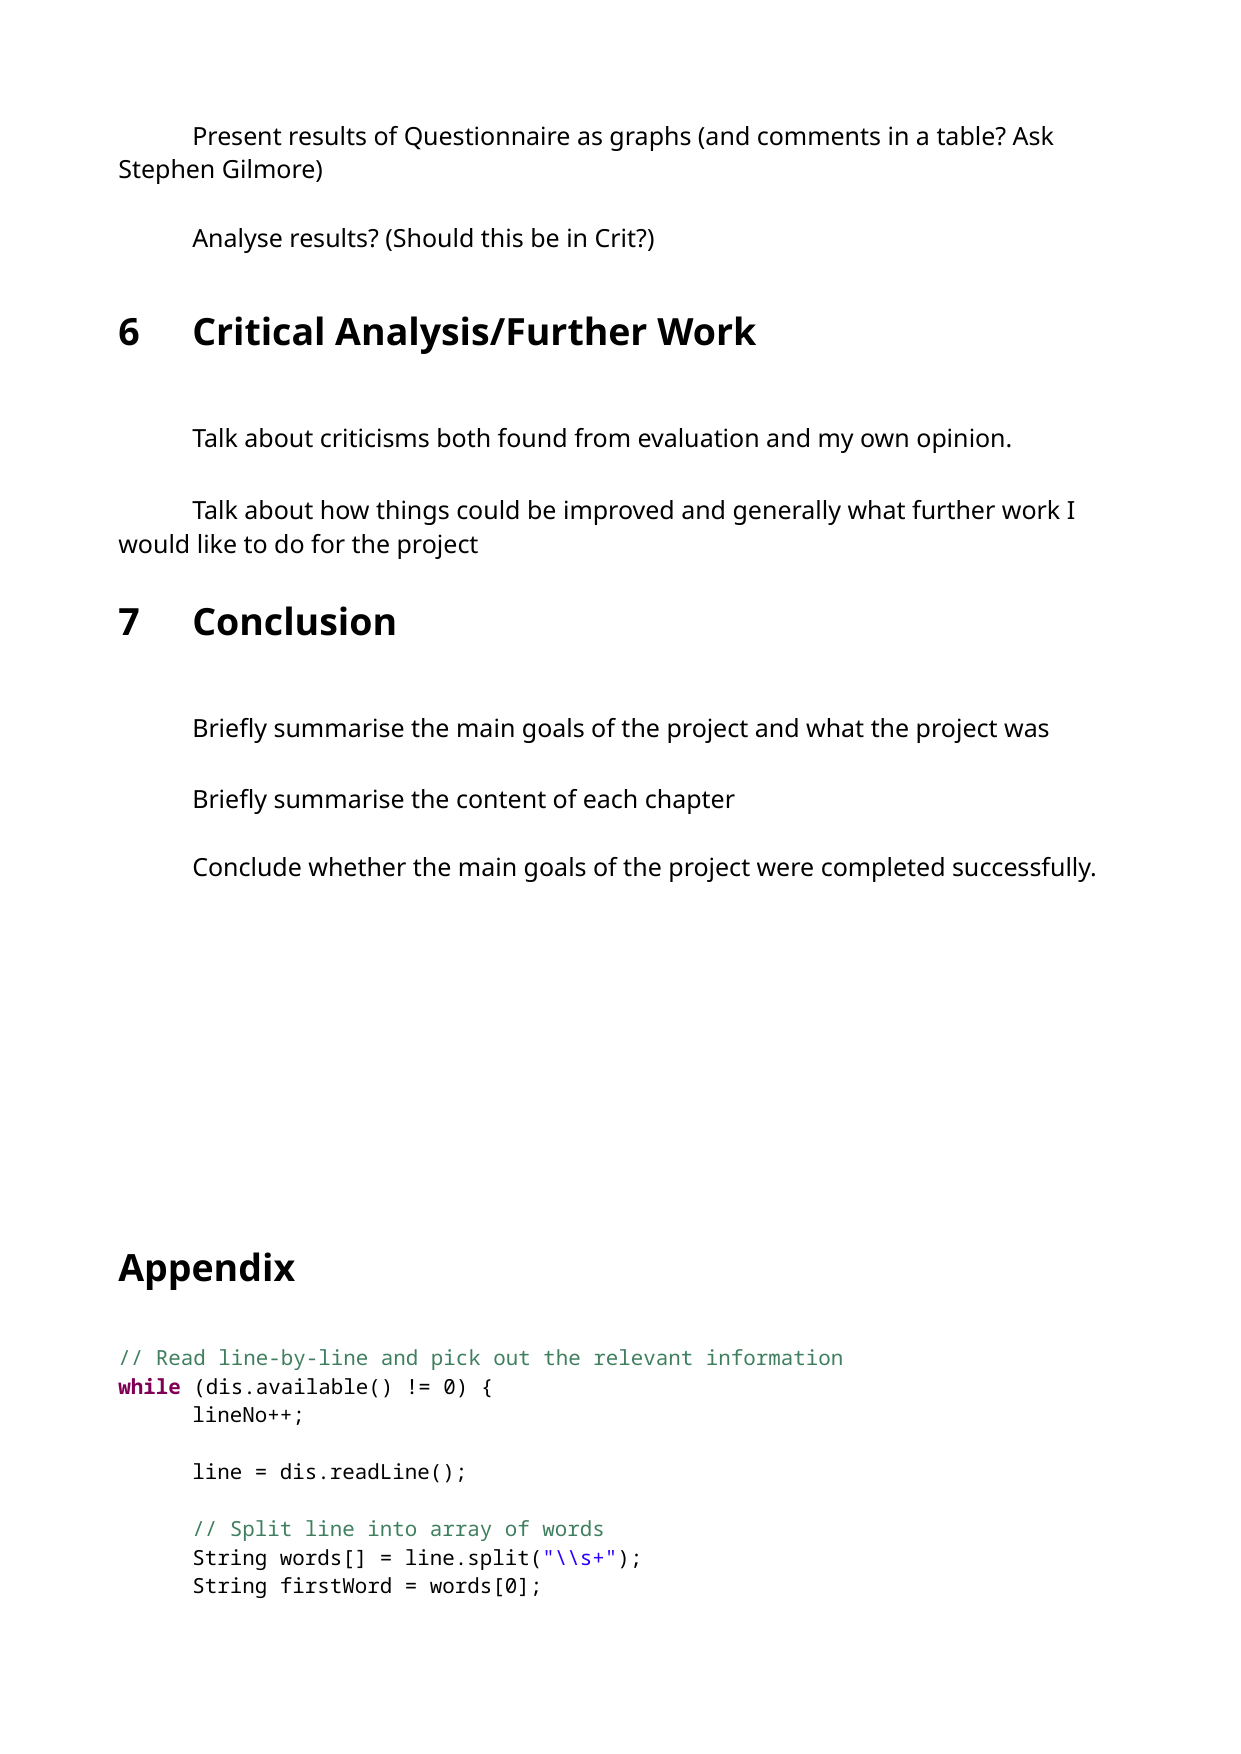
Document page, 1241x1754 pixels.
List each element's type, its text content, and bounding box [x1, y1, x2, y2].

text line = dis.readLine(); [118, 1457, 1122, 1486]
text Briefly summarise the main goals of the project and what the project was [118, 697, 1122, 748]
text String words[] = line.split("\\s+"); [118, 1543, 1122, 1571]
text 6 Critical Analysis/Further Work [118, 305, 1122, 356]
text Briefly summarise the content of each chapter [118, 782, 1122, 816]
text 7 Conclusion [118, 595, 1122, 646]
text // Read line-by-line and pick out the relevant information [118, 1343, 1122, 1372]
text lineNo++; [118, 1400, 1122, 1429]
text Appendix [118, 1241, 1122, 1292]
text while (dis.available() != 0) { [118, 1372, 1122, 1400]
text // Split line into array of words [118, 1514, 1122, 1543]
text Talk about criticisms both found from evaluation and my own opinion. [118, 407, 1122, 458]
text Conclude whether the main goals of the project were completed successfully. [118, 850, 1122, 884]
text Present results of Questionnaire as graphs (and comments in a table? Ask Stephen Gilmore) [118, 118, 1122, 186]
text Talk about how things could be improved and generally what further work I would like to do for the project [118, 493, 1122, 561]
text String firstWord = words[0]; [118, 1571, 1122, 1599]
text Analyse results? (Should this be in Crit?) [118, 220, 1122, 254]
